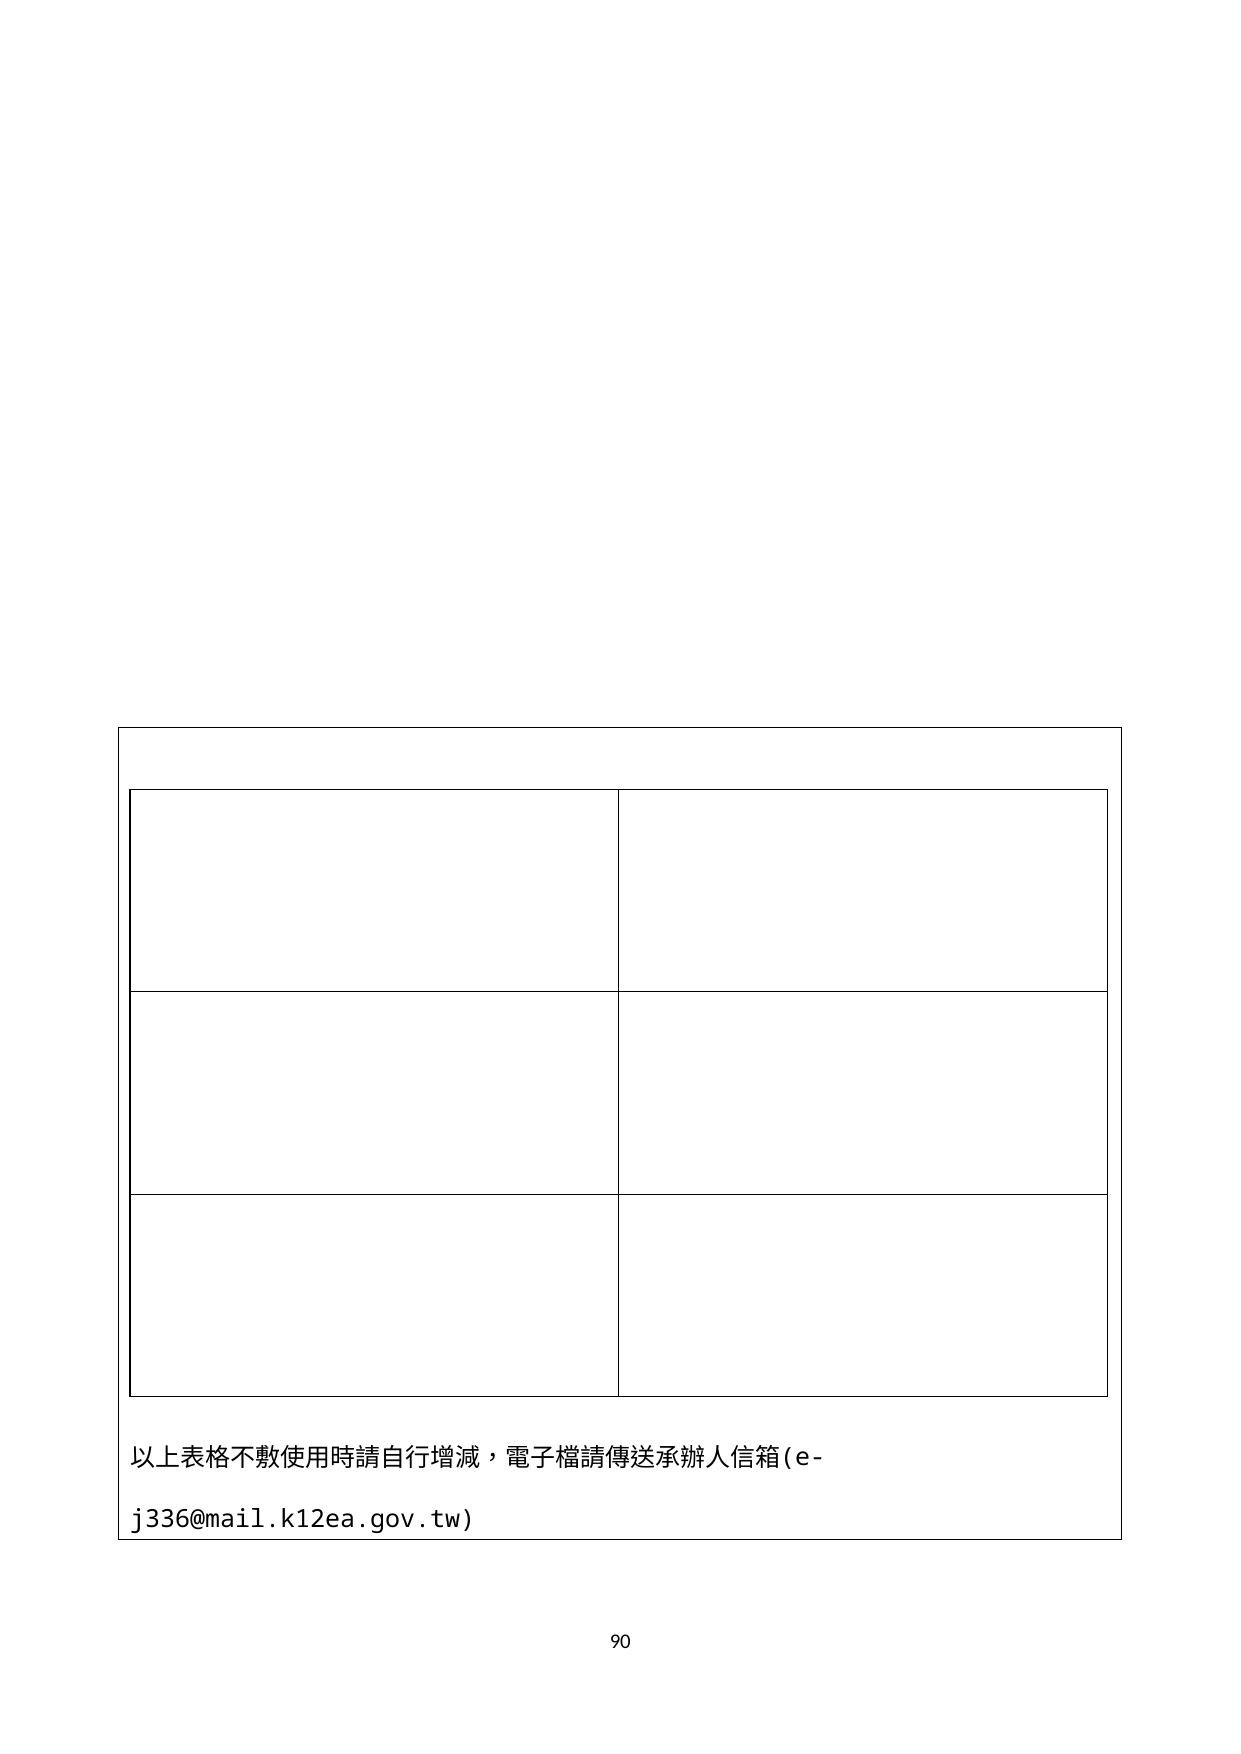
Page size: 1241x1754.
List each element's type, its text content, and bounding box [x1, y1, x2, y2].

table_cell [619, 1195, 1107, 1396]
table_cell [619, 790, 1107, 991]
table_cell [131, 1195, 618, 1396]
table_cell [131, 790, 618, 991]
table_cell [619, 992, 1107, 1193]
table_cell [131, 992, 618, 1193]
table_cell 以上表格不敷使用時請自行增減，電子檔請傳送承辦人信箱(e-j336@mail.k12ea.gov.tw) [119, 728, 1121, 1539]
